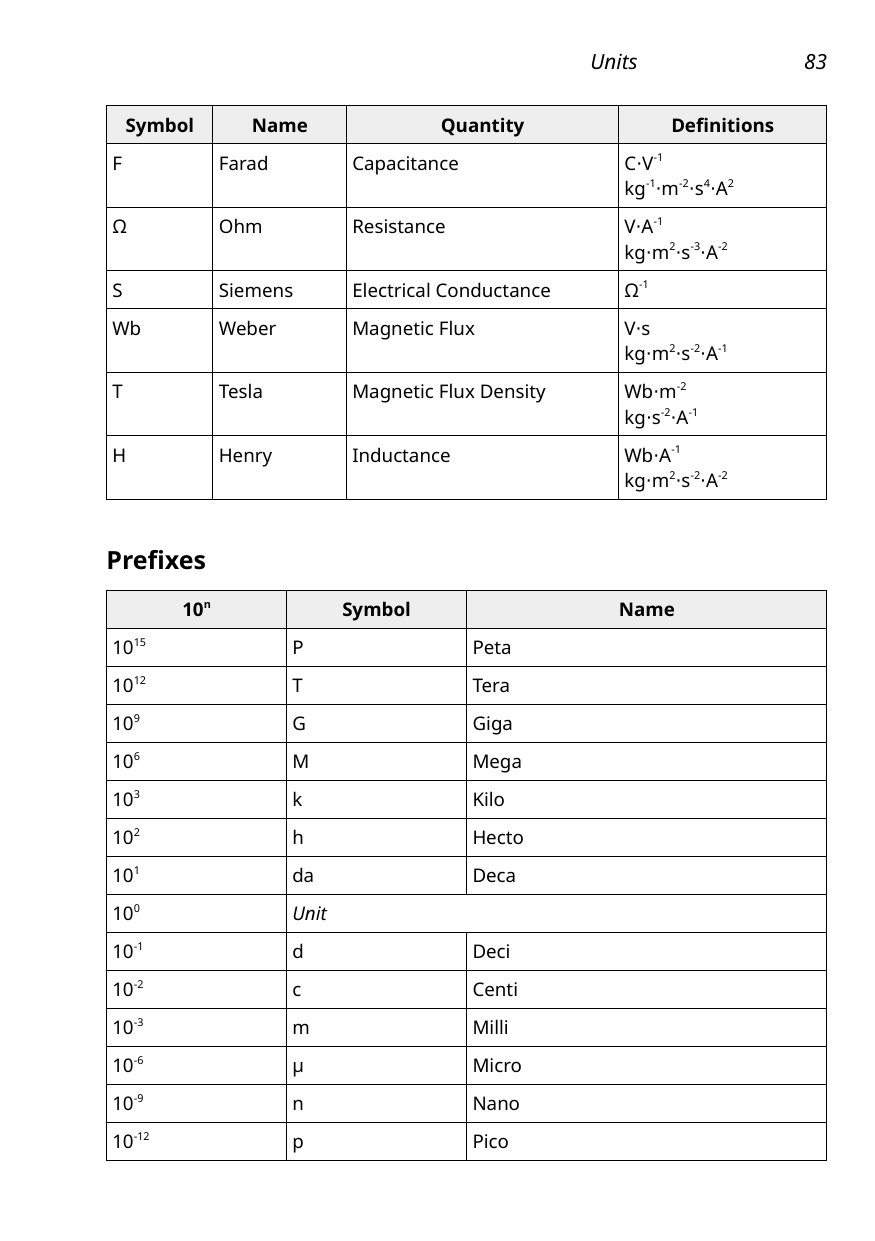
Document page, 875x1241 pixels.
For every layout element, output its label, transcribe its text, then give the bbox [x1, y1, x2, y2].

table_cell Resistance [347, 208, 618, 270]
table_cell Peta [467, 629, 826, 666]
table_cell Ω [107, 208, 212, 270]
table_header Definitions [619, 106, 826, 143]
table_cell Centi [467, 971, 826, 1008]
table_cell Giga [467, 705, 826, 742]
table_header Symbol [287, 591, 466, 628]
table_cell Mega [467, 743, 826, 780]
table_cell 100 [107, 895, 286, 932]
table_cell Inductance [347, 436, 618, 499]
table_header Symbol [107, 106, 212, 143]
table_cell n [287, 1085, 466, 1122]
table_cell 10-2 [107, 971, 286, 1008]
table_header Quantity [347, 106, 618, 143]
table_cell 101 [107, 857, 286, 894]
table_cell k [287, 781, 466, 818]
table_cell V⋅s kg⋅m2⋅s-2⋅A-1 [619, 309, 826, 372]
table_cell V⋅A-1 kg⋅m2⋅s-3⋅A-2 [619, 208, 826, 270]
table_cell M [287, 743, 466, 780]
subtitle Prefixes [106, 543, 827, 577]
table_cell Nano [467, 1085, 826, 1122]
table_header Name [213, 106, 346, 143]
table_cell 109 [107, 705, 286, 742]
table_cell 1015 [107, 629, 286, 666]
table_cell H [107, 436, 212, 499]
table_cell Siemens [213, 271, 346, 308]
table_cell p [287, 1123, 466, 1160]
table_cell Micro [467, 1047, 826, 1084]
table_header 10n [107, 591, 286, 628]
table_cell h [287, 819, 466, 856]
table_cell Deca [467, 857, 826, 894]
table_cell Weber [213, 309, 346, 372]
table_cell Tera [467, 667, 826, 704]
table_cell T [107, 373, 212, 435]
table_cell G [287, 705, 466, 742]
table_cell Kilo [467, 781, 826, 818]
table_cell Henry [213, 436, 346, 499]
table_cell C⋅V-1 kg-1⋅m-2⋅s4⋅A2 [619, 144, 826, 207]
table_header Name [467, 591, 826, 628]
table_cell Electrical Conductance [347, 271, 618, 308]
table_cell P [287, 629, 466, 666]
table_cell m [287, 1009, 466, 1046]
table_cell Pico [467, 1123, 826, 1160]
table_cell Wb [107, 309, 212, 372]
table_cell 103 [107, 781, 286, 818]
table_cell da [287, 857, 466, 894]
table_cell 10-12 [107, 1123, 286, 1160]
table_cell 102 [107, 819, 286, 856]
table_cell Ohm [213, 208, 346, 270]
table_cell 106 [107, 743, 286, 780]
table_cell Magnetic Flux Density [347, 373, 618, 435]
table_cell Wb⋅A-1 kg⋅m2⋅s-2⋅A-2 [619, 436, 826, 499]
table_cell Wb⋅m-2 kg⋅s-2⋅A-1 [619, 373, 826, 435]
table_cell 10-3 [107, 1009, 286, 1046]
table_cell Magnetic Flux [347, 309, 618, 372]
table_cell µ [287, 1047, 466, 1084]
table_cell Milli [467, 1009, 826, 1046]
table_cell 10-6 [107, 1047, 286, 1084]
table_cell Capacitance [347, 144, 618, 207]
table_cell c [287, 971, 466, 1008]
table_cell Deci [467, 933, 826, 970]
table_cell 10-1 [107, 933, 286, 970]
table_cell Unit [287, 895, 826, 932]
table_cell 10-9 [107, 1085, 286, 1122]
table_cell Ω-1 [619, 271, 826, 308]
table_cell S [107, 271, 212, 308]
table_cell 1012 [107, 667, 286, 704]
table_cell Hecto [467, 819, 826, 856]
table_cell T [287, 667, 466, 704]
table_cell Farad [213, 144, 346, 207]
table_cell d [287, 933, 466, 970]
table_cell Tesla [213, 373, 346, 435]
table_cell F [107, 144, 212, 207]
